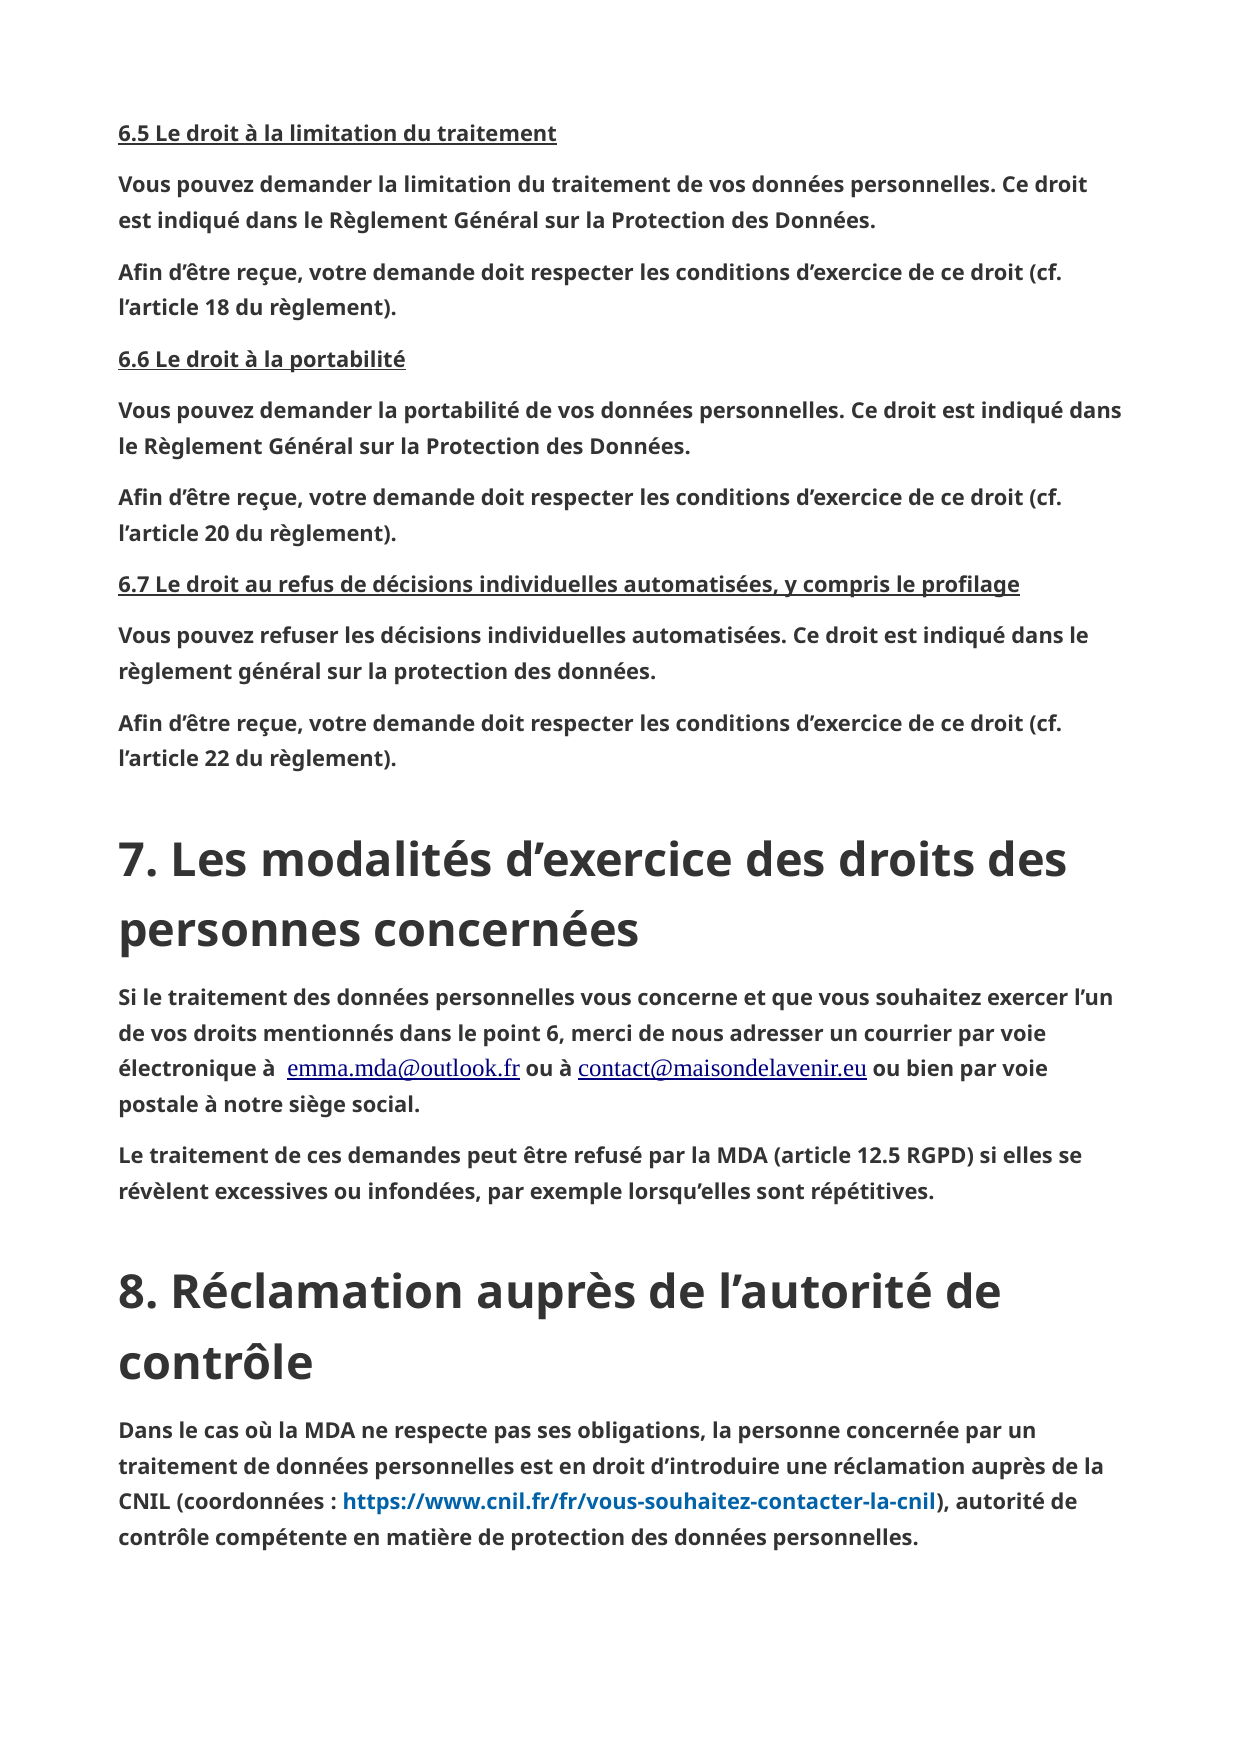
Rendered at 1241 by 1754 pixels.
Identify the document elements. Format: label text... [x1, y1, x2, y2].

text Dans le cas où la MDA ne respecte pas ses obligations, la personne concernée par un traitement de données personnelles est en droit d’introduire une réclamation auprès de la CNIL (coordonnées : https://www.cnil.fr/fr/vous-souhaitez-contacter-la-cnil), autorité de contrôle compétente en matière de protection des données personnelles. [118, 1415, 1122, 1552]
text Vous pouvez demander la limitation du traitement de vos données personnelles. Ce droit est indiqué dans le Règlement Général sur la Protection des Données. [118, 169, 1122, 235]
subtitle 7. Les modalités d’exercice des droits des personnes concernées [118, 826, 1122, 960]
text 6.5 Le droit à la limitation du traitement [118, 118, 1122, 148]
text Vous pouvez refuser les décisions individuelles automatisées. Ce droit est indiqué dans le règlement général sur la protection des données. [118, 621, 1122, 686]
text Si le traitement des données personnelles vous concerne et que vous souhaitez exercer l’un de vos droits mentionnés dans le point 6, merci de nous adresser un courrier par voie électronique à emma.mda@outlook.fr ou à contact@maisondelavenir.eu ou bien par voie postale à notre siège social. [118, 982, 1122, 1119]
text Vous pouvez demander la portabilité de vos données personnelles. Ce droit est indiqué dans le Règlement Général sur la Protection des Données. [118, 395, 1122, 461]
text 6.6 Le droit à la portabilité [118, 344, 1122, 373]
subtitle 8. Réclamation auprès de l’autorité de contrôle [118, 1259, 1122, 1393]
text 6.7 Le droit au refus de décisions individuelles automatisées, y compris le profilage [118, 569, 1122, 599]
text Afin d’être reçue, votre demande doit respecter les conditions d’exercice de ce droit (cf. l’article 22 du règlement). [118, 708, 1122, 773]
text Afin d’être reçue, votre demande doit respecter les conditions d’exercice de ce droit (cf. l’article 20 du règlement). [118, 482, 1122, 548]
text Le traitement de ces demandes peut être refusé par la MDA (article 12.5 RGPD) si elles se révèlent excessives ou infondées, par exemple lorsqu’elles sont répétitives. [118, 1141, 1122, 1206]
text Afin d’être reçue, votre demande doit respecter les conditions d’exercice de ce droit (cf. l’article 18 du règlement). [118, 257, 1122, 322]
